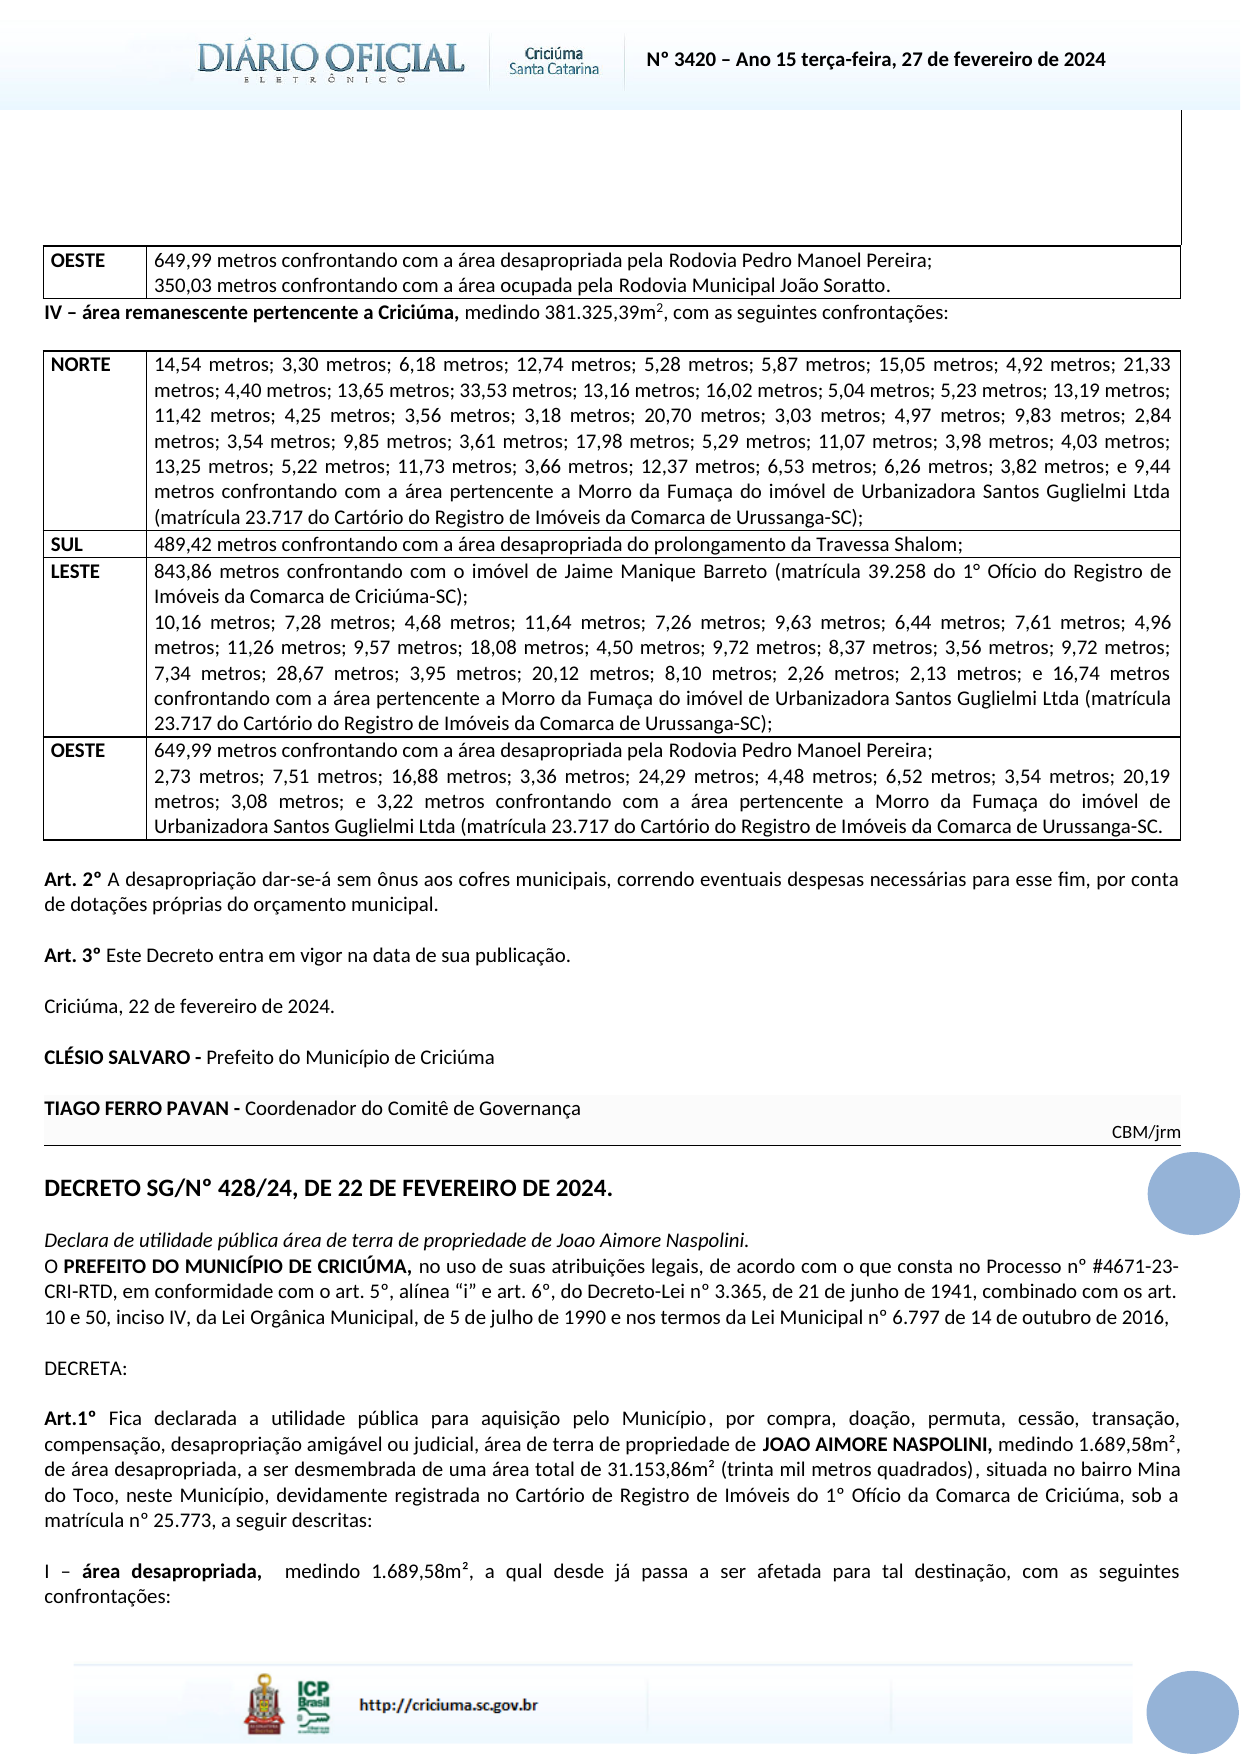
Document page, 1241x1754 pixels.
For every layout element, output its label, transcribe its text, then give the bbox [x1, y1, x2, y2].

text CLÉSIO SALVARO - Prefeito do Município de Criciúma [44, 1044, 1181, 1069]
table_cell 649,99 metros confrontando com a área desapropriada pela Rodovia Pedro Manoel Pereira; 350,03 metros confrontando com a área ocupada pela Rodovia Municipal João Soratto. [147, 247, 1180, 298]
table_cell 489,42 metros confrontando com a área desapropriada do prolongamento da Travessa Shalom; [147, 531, 1180, 556]
text O PREFEITO DO MUNICÍPIO DE CRICIÚMA, no uso de suas atribuições legais, de acordo com o que consta no Processo nº #4671-23-CRI-RTD, em conformidade com o art. 5º, alínea “i” e art. 6º, do Decreto-Lei nº 3.365, de 21 de junho de 1941, combinado com os art. 10 e 50, inciso IV, da Lei Orgânica Municipal, de 5 de julho de 1990 e nos termos da Lei Municipal nº 6.797 de 14 de outubro de 2016, [44, 1253, 1181, 1329]
table_header NORTE [44, 352, 146, 529]
table_cell OESTE [44, 738, 146, 839]
text I – área desapropriada, medindo 1.689,58m², a qual desde já passa a ser afetada para tal destinação, com as seguintes confrontações: [44, 1558, 1181, 1609]
table_cell OESTE [44, 247, 146, 298]
text IV – área remanescente pertencente a Criciúma, medindo 381.325,39m2, com as seguintes confrontações: [44, 299, 1181, 324]
text DECRETA: [44, 1355, 1181, 1380]
text DECRETO SG/Nº 428/24, DE 22 DE FEVEREIRO DE 2024. [44, 1172, 1153, 1202]
table_cell 649,99 metros confrontando com a área desapropriada pela Rodovia Pedro Manoel Pereira; 2,73 metros; 7,51 metros; 16,88 metros; 3,36 metros; 24,29 metros; 4,48 metros; 6,52 metros; 3,54 metros; 20,19 metros; 3,08 metros; e 3,22 metros confrontando com a área pertencente a Morro da Fumaça do imóvel de Urbanizadora Santos Guglielmi Ltda (matrícula 23.717 do Cartório do Registro de Imóveis da Comarca de Urussanga-SC. [147, 738, 1180, 839]
text Art. 2º A desapropriação dar-se-á sem ônus aos cofres municipais, correndo eventuais despesas necessárias para esse fim, por conta de dotações próprias do orçamento municipal. [44, 866, 1181, 917]
text Art.1º Fica declarada a utilidade pública para aquisição pelo Município, por compra, doação, permuta, cessão, transação, compensação, desapropriação amigável ou judicial, área de terra de propriedade de JOAO AIMORE NASPOLINI, medindo 1.689,58m², de área desapropriada, a ser desmembrada de uma área total de 31.153,86m² (trinta mil metros quadrados), situada no bairro Mina do Toco, neste Município, devidamente registrada no Cartório de Registro de Imóveis do 1º Ofício da Comarca de Criciúma, sob a matrícula nº 25.773, a seguir descritas: [44, 1406, 1181, 1533]
table_cell 843,86 metros confrontando com o imóvel de Jaime Manique Barreto (matrícula 39.258 do 1° Ofício do Registro de Imóveis da Comarca de Criciúma-SC); 10,16 metros; 7,28 metros; 4,68 metros; 11,64 metros; 7,26 metros; 9,63 metros; 6,44 metros; 7,61 metros; 4,96 metros; 11,26 metros; 9,57 metros; 18,08 metros; 4,50 metros; 9,72 metros; 8,37 metros; 3,56 metros; 9,72 metros; 7,34 metros; 28,67 metros; 3,95 metros; 20,12 metros; 8,10 metros; 2,26 metros; 2,13 metros; e 16,74 metros confrontando com a área pertencente a Morro da Fumaça do imóvel de Urbanizadora Santos Guglielmi Ltda (matrícula 23.717 do Cartório do Registro de Imóveis da Comarca de Urussanga-SC); [147, 558, 1180, 736]
text Criciúma, 22 de fevereiro de 2024. [44, 993, 1181, 1019]
text CBM/jrm [44, 1120, 1181, 1145]
table_cell SUL [44, 531, 146, 556]
text Declara de utilidade pública área de terra de propriedade de Joao Aimore Naspolini. [44, 1228, 1181, 1253]
table_header 14,54 metros; 3,30 metros; 6,18 metros; 12,74 metros; 5,28 metros; 5,87 metros; 15,05 metros; 4,92 metros; 21,33 metros; 4,40 metros; 13,65 metros; 33,53 metros; 13,16 metros; 16,02 metros; 5,04 metros; 5,23 metros; 13,19 metros; 11,42 metros; 4,25 metros; 3,56 metros; 3,18 metros; 20,70 metros; 3,03 metros; 4,97 metros; 9,83 metros; 2,84 metros; 3,54 metros; 9,85 metros; 3,61 metros; 17,98 metros; 5,29 metros; 11,07 metros; 3,98 metros; 4,03 metros; 13,25 metros; 5,22 metros; 11,73 metros; 3,66 metros; 12,37 metros; 6,53 metros; 6,26 metros; 3,82 metros; e 9,44 metros confrontando com a área pertencente a Morro da Fumaça do imóvel de Urbanizadora Santos Guglielmi Ltda (matrícula 23.717 do Cartório do Registro de Imóveis da Comarca de Urussanga-SC); [147, 352, 1180, 529]
text Art. 3º Este Decreto entra em vigor na data de sua publicação. [44, 942, 1181, 968]
table_cell LESTE [44, 558, 146, 736]
text TIAGO FERRO PAVAN - Coordenador do Comitê de Governança [44, 1095, 1181, 1120]
